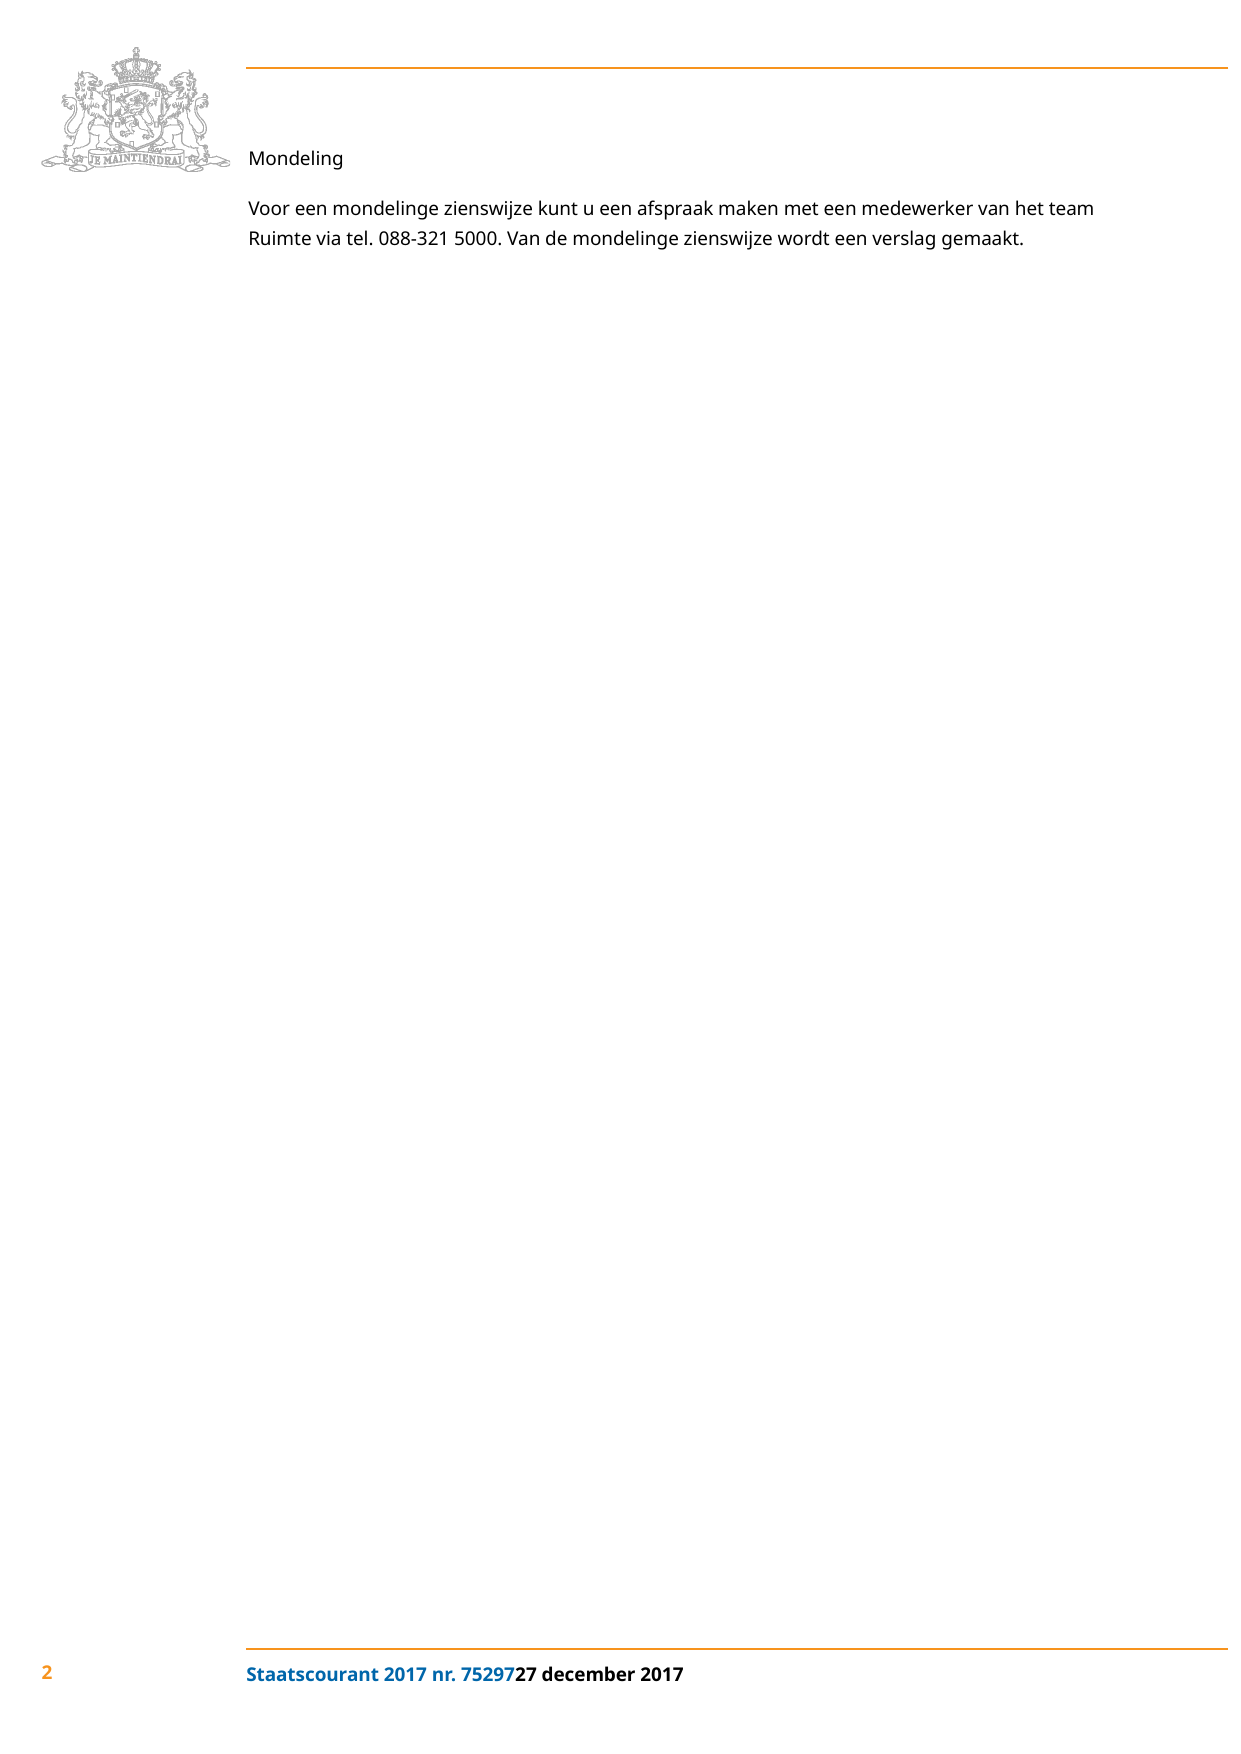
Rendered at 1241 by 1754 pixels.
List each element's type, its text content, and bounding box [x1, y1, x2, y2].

text Mondeling [248, 145, 1152, 171]
text Voor een mondelinge zienswijze kunt u een afspraak maken met een medewerker van het team Ruimte via tel. 088-321 5000. Van de mondelinge zienswijze wordt een verslag gemaakt. [248, 196, 1152, 251]
picture [41, 47, 231, 172]
